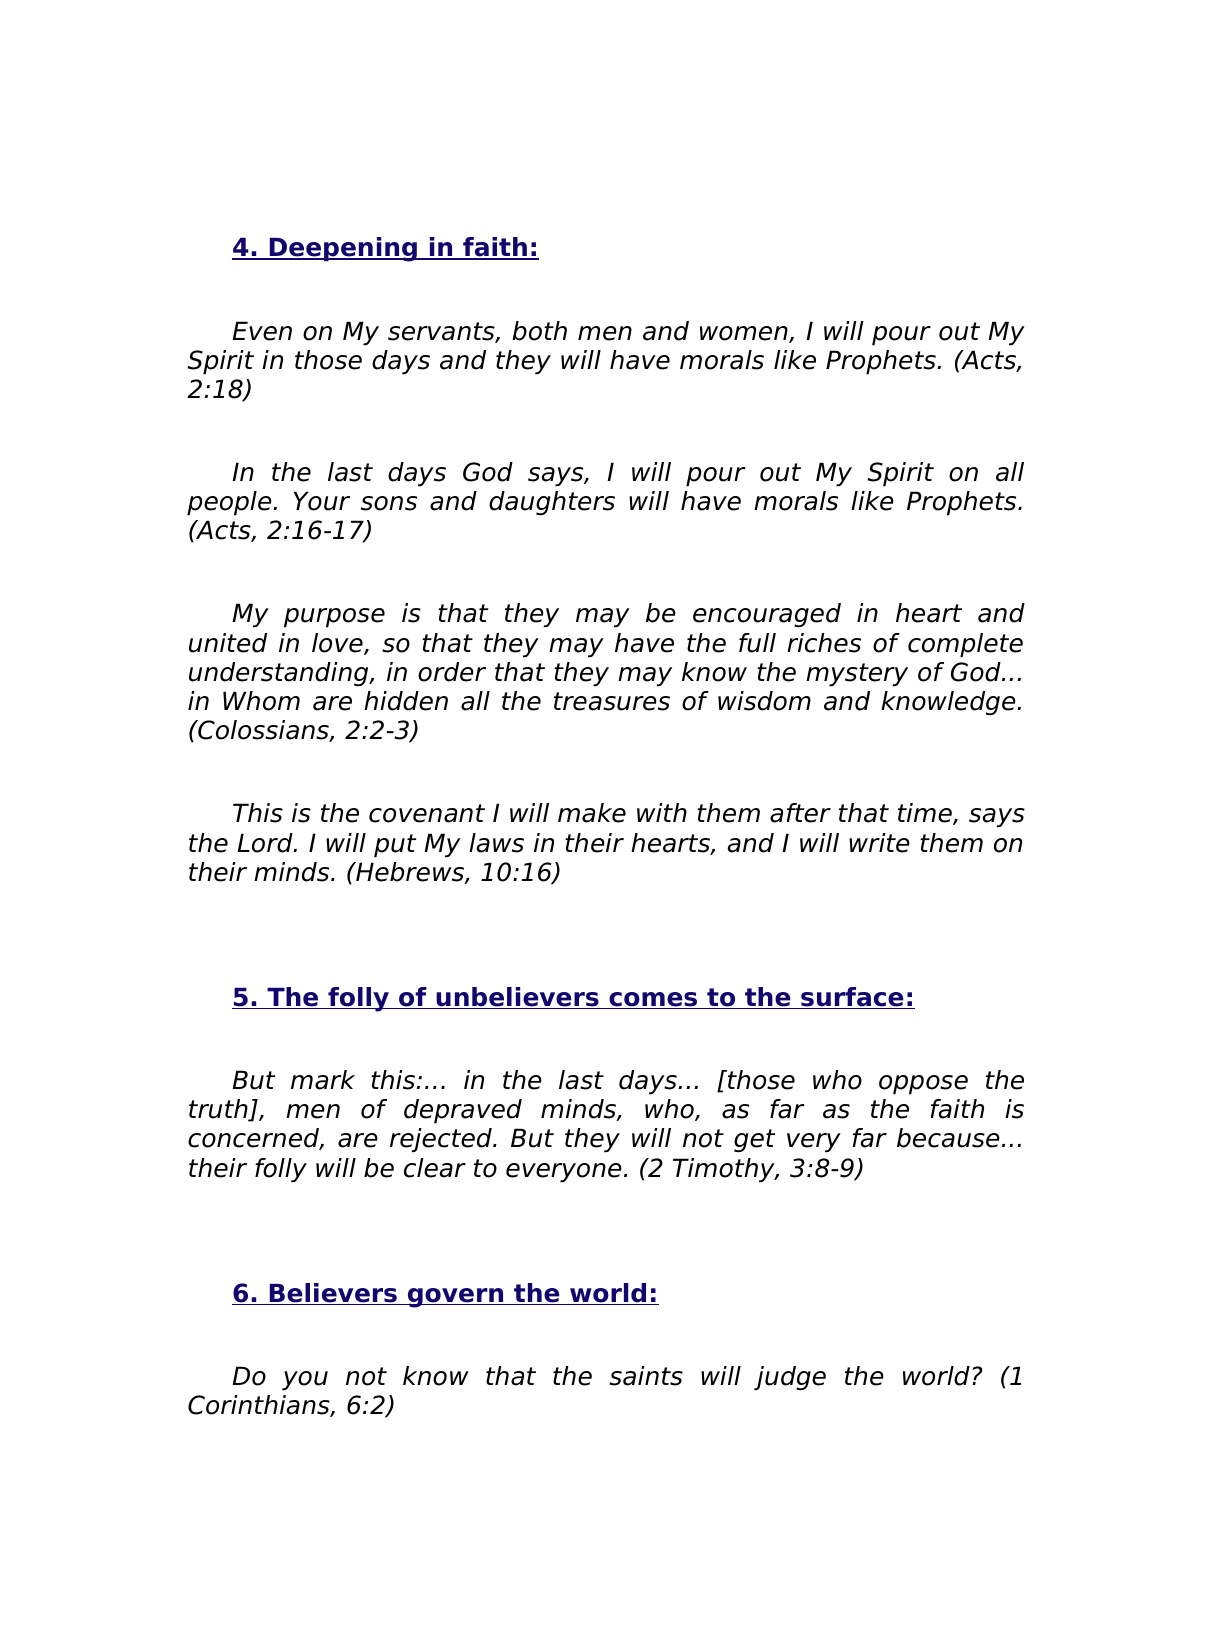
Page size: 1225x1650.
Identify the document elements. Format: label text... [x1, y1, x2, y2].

text But mark this:... in the last days... [those who oppose the truth], men of depraved minds, who, as far as the faith is concerned, are rejected. But they will not get very far because... their folly will be clear to everyone. (2 Timothy, 3:8-9) [187, 1066, 1026, 1183]
text 4. Deepening in faith: [187, 233, 1037, 262]
text 5. The folly of unbelievers comes to the surface: [187, 983, 1037, 1012]
text 6. Believers govern the world: [187, 1279, 1037, 1308]
text My purpose is that they may be encouraged in heart and united in love, so that they may have the full riches of complete understanding, in order that they may know the mystery of God... in Whom are hidden all the treasures of wisdom and knowledge. (Colossians, 2:2-3) [187, 599, 1026, 745]
text In the last days God says, I will pour out My Spirit on all people. Your sons and daughters will have morals like Prophets. (Acts, 2:16-17) [187, 458, 1026, 545]
text Even on My servants, both men and women, I will pour out My Spirit in those days and they will have morals like Prophets. (Acts, 2:18) [187, 317, 1026, 404]
text Do you not know that the saints will judge the world? (1 Corinthians, 6:2) [187, 1362, 1026, 1420]
text This is the covenant I will make with them after that time, says the Lord. I will put My laws in their hearts, and I will write them on their minds. (Hebrews, 10:16) [187, 799, 1026, 887]
